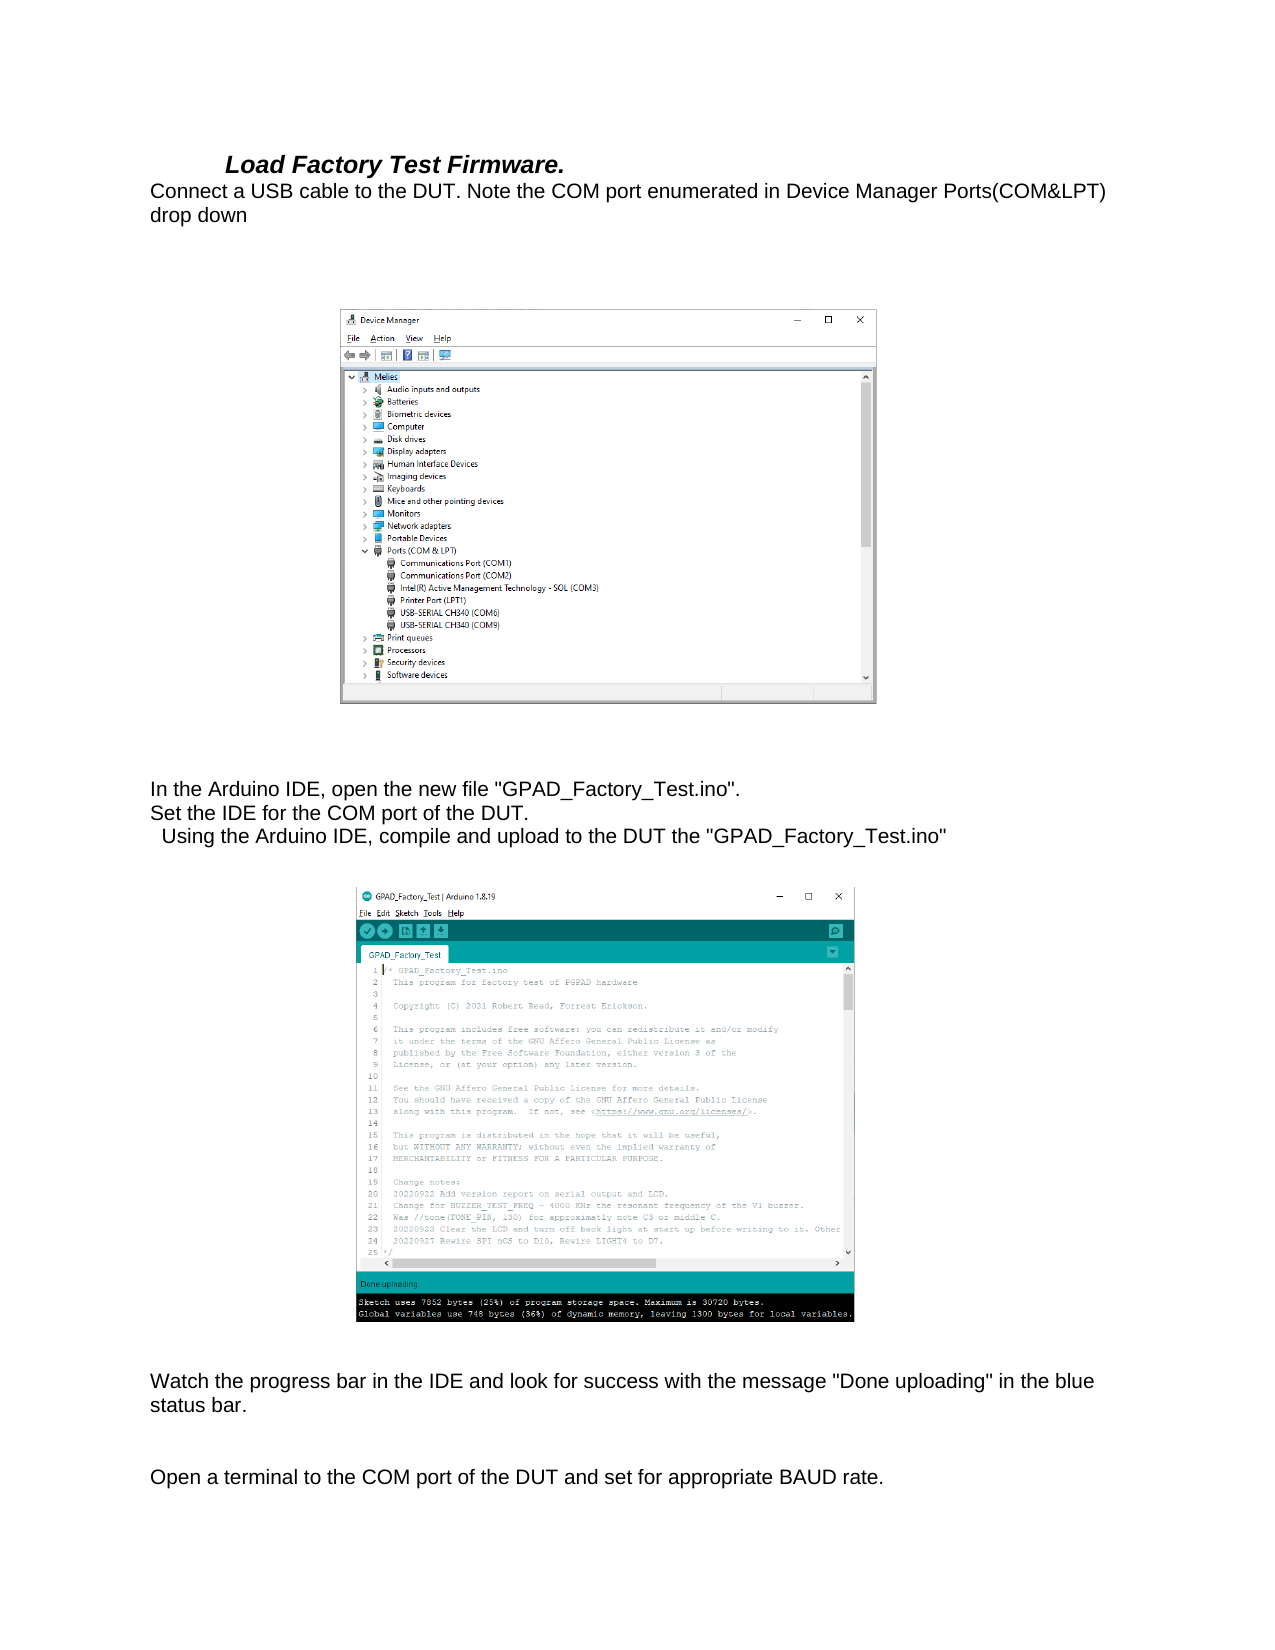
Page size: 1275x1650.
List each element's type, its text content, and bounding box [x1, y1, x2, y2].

text In the Arduino IDE, open the new file "GPAD_Factory_Test.ino". [150, 776, 1125, 800]
text Set the IDE for the COM port of the DUT. [150, 800, 1125, 824]
text Using the Arduino IDE, compile and upload to the DUT the "GPAD_Factory_Test.ino" [150, 824, 1125, 848]
picture [355, 887, 858, 1322]
subtitle Load Factory Test Firmware. [225, 150, 1125, 179]
text Connect a USB cable to the DUT. Note the COM port enumerated in Device Manager Ports(COM&LPT) drop down [150, 179, 1125, 227]
text Watch the progress bar in the IDE and look for success with the message "Done uploading" in the blue status bar. [150, 1369, 1125, 1417]
picture [338, 308, 877, 705]
text Open a terminal to the COM port of the DUT and set for appropriate BAUD rate. [150, 1465, 1125, 1489]
